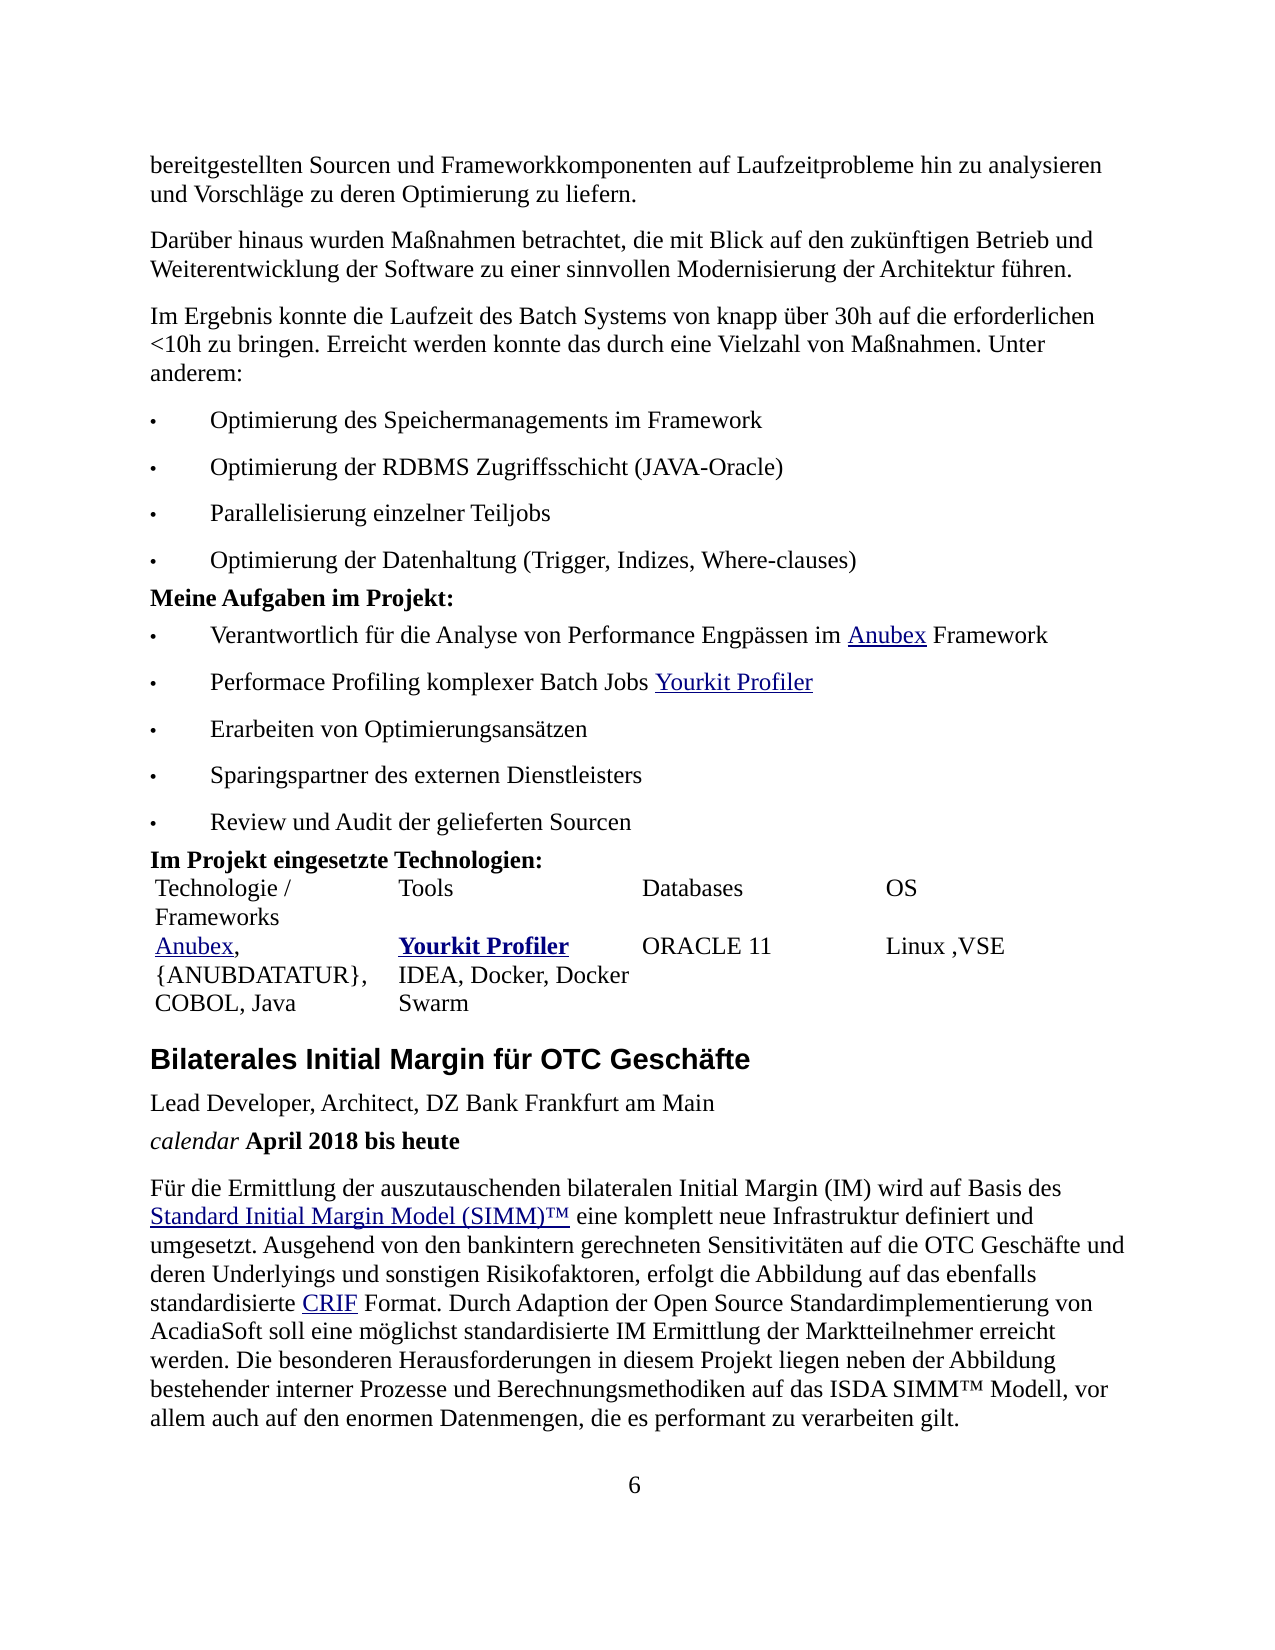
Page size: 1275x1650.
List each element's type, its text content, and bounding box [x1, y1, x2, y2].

table_cell Anubex, {ANUBDATATUR}, COBOL, Java [150, 931, 394, 1017]
list Sparingspartner des externen Dienstleisters [150, 760, 1125, 789]
table_cell Yourkit Profiler IDEA, Docker, Docker Swarm [394, 931, 637, 1017]
table_header Tools [394, 874, 637, 931]
list Optimierung des Speichermanagements im Framework [150, 405, 1125, 434]
text Lead Developer, Architect, DZ Bank Frankfurt am Main [150, 1088, 1125, 1117]
table_header OS [881, 874, 1125, 931]
list Verantwortlich für die Analyse von Performance Engpässen im Anubex Framework [150, 620, 1125, 649]
table_header Databases [638, 874, 881, 931]
text calendar April 2018 bis heute [150, 1126, 1125, 1155]
list Review und Audit der gelieferten Sourcen [150, 807, 1125, 836]
table_cell Linux ,VSE [881, 931, 1125, 1017]
text bereitgestellten Sourcen und Frameworkkomponenten auf Laufzeitprobleme hin zu analysieren und Vorschläge zu deren Optimierung zu liefern. [150, 150, 1125, 207]
list Parallelisierung einzelner Teiljobs [150, 498, 1125, 527]
list Erarbeiten von Optimierungsansätzen [150, 714, 1125, 742]
text Meine Aufgaben im Projekt: [150, 583, 1125, 611]
table_cell ORACLE 11 [638, 931, 881, 1017]
list Optimierung der Datenhaltung (Trigger, Indizes, Where-clauses) [150, 545, 1125, 574]
list Performace Profiling komplexer Batch Jobs Yourkit Profiler [150, 667, 1125, 696]
subtitle Bilaterales Initial Margin für OTC Geschäfte [150, 1042, 1125, 1076]
list Optimierung der RDBMS Zugriffsschicht (JAVA-Oracle) [150, 452, 1125, 480]
text Im Ergebnis konnte die Laufzeit des Batch Systems von knapp über 30h auf die erforderlichen <10h zu bringen. Erreicht werden konnte das durch eine Vielzahl von Maßnahmen. Unter anderem: [150, 301, 1125, 387]
text Darüber hinaus wurden Maßnahmen betrachtet, die mit Blick auf den zukünftigen Betrieb und Weiterentwicklung der Software zu einer sinnvollen Modernisierung der Architektur führen. [150, 225, 1125, 283]
text Für die Ermittlung der auszutauschenden bilateralen Initial Margin (IM) wird auf Basis des Standard Initial Margin Model (SIMM)™ eine komplett neue Infrastruktur definiert und umgesetzt. Ausgehend von den bankintern gerechneten Sensitivitäten auf die OTC Geschäfte und deren Underlyings und sonstigen Risikofaktoren, erfolgt die Abbildung auf das ebenfalls standardisierte CRIF Format. Durch Adaption der Open Source Standardimplementierung von AcadiaSoft soll eine möglichst standardisierte IM Ermittlung der Marktteilnehmer erreicht werden. Die besonderen Herausforderungen in diesem Projekt liegen neben der Abbildung bestehender interner Prozesse und Berechnungsmethodiken auf das ISDA SIMM™ Modell, vor allem auch auf den enormen Datenmengen, die es performant zu verarbeiten gilt. [150, 1173, 1125, 1431]
table_header Technologie / Frameworks [150, 874, 394, 931]
text Im Projekt eingesetzte Technologien: [150, 845, 1125, 873]
